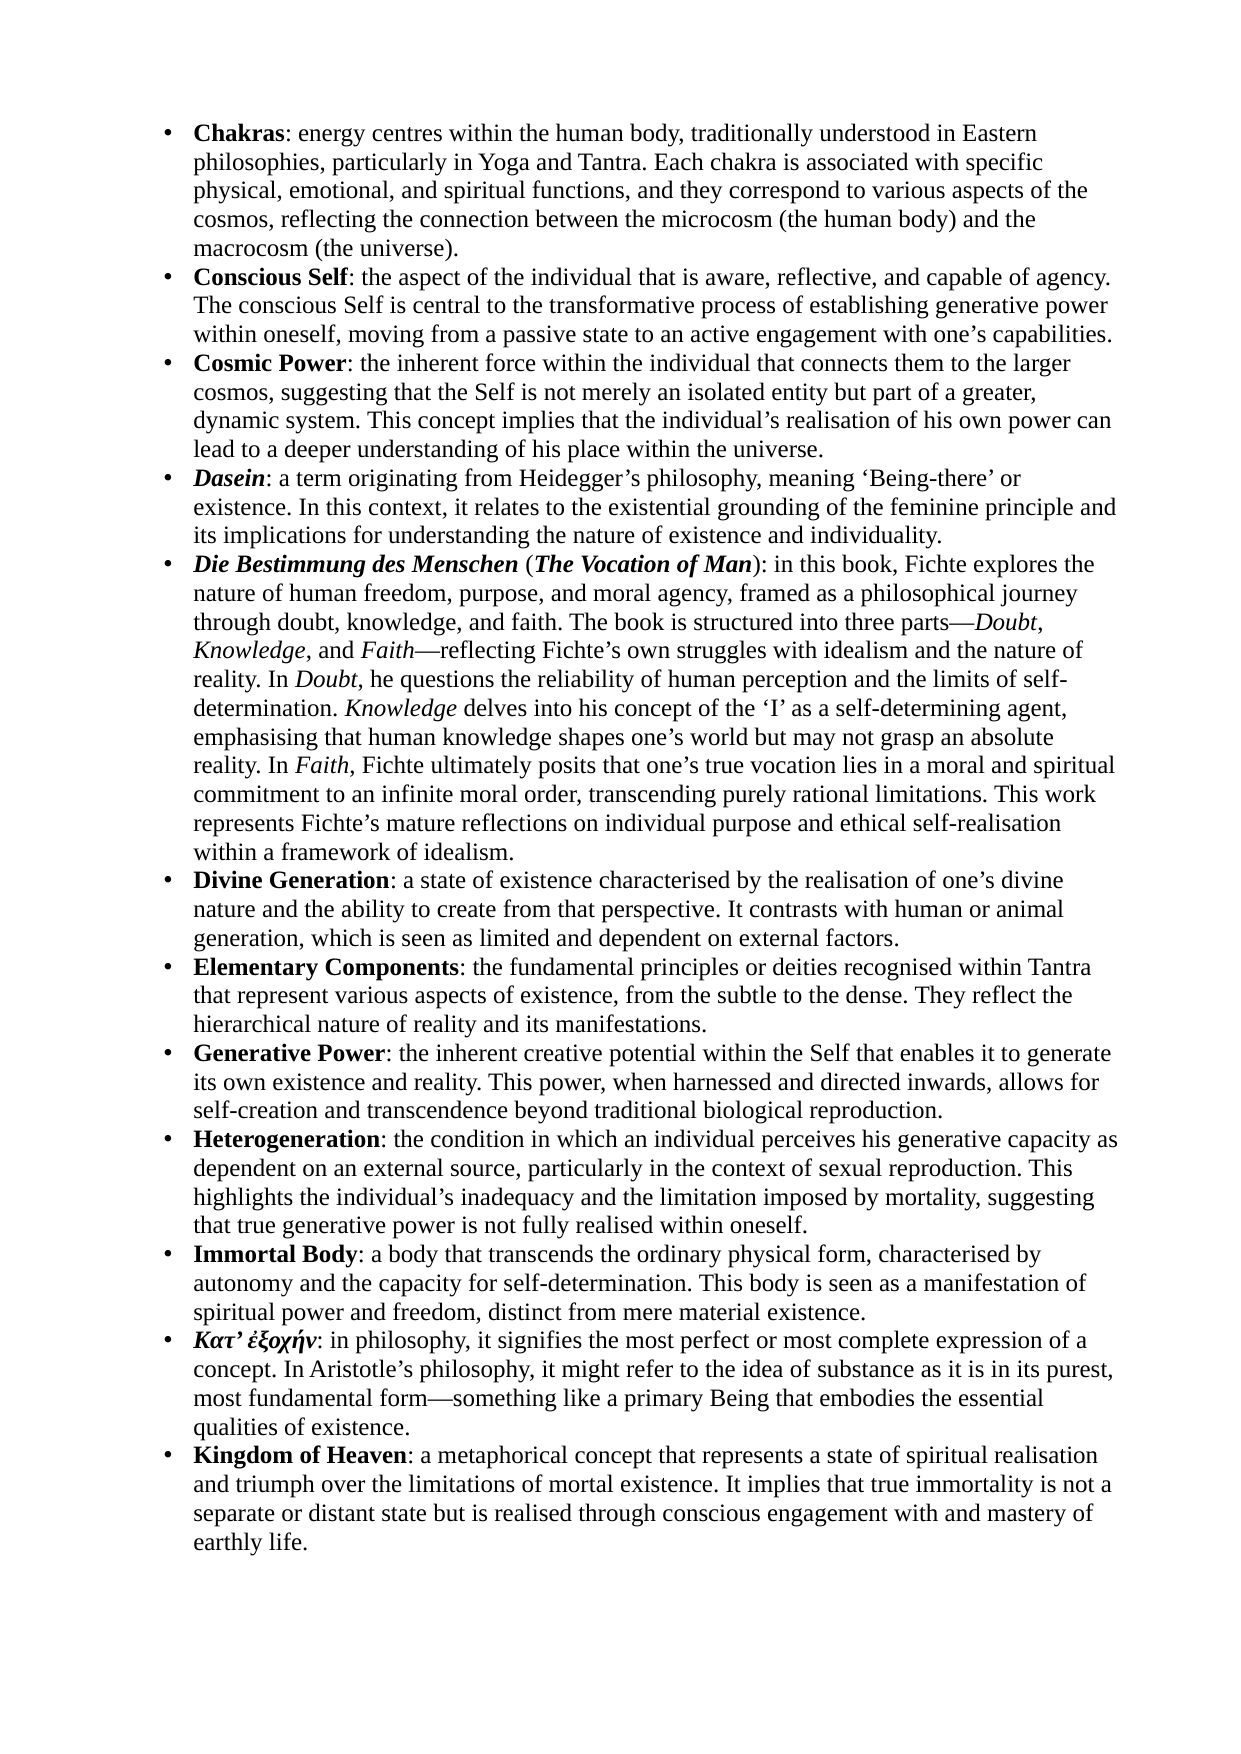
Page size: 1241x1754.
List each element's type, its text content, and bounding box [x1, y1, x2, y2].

list Cosmic Power: the inherent force within the individual that connects them to the larger cosmos, suggesting that the Self is not merely an isolated entity but part of a greater, dynamic system. This concept implies that the individual’s realisation of his own power can lead to a deeper understanding of his place within the universe. [164, 348, 1122, 463]
list Chakras: energy centres within the human body, traditionally understood in Eastern philosophies, particularly in Yoga and Tantra. Each chakra is associated with specific physical, emotional, and spiritual functions, and they correspond to various aspects of the cosmos, reflecting the connection between the microcosm (the human body) and the macrocosm (the universe). [164, 118, 1122, 262]
list Divine Generation: a state of existence characterised by the realisation of one’s divine nature and the ability to create from that perspective. It contrasts with human or animal generation, which is seen as limited and dependent on external factors. [164, 866, 1122, 952]
list Generative Power: the inherent creative potential within the Self that enables it to generate its own existence and reality. This power, when harnessed and directed inwards, allows for self-creation and transcendence beyond traditional biological reproduction. [164, 1038, 1122, 1124]
list Elementary Components: the fundamental principles or deities recognised within Tantra that represent various aspects of existence, from the subtle to the dense. They reflect the hierarchical nature of reality and its manifestations. [164, 952, 1122, 1038]
list Kingdom of Heaven: a metaphorical concept that represents a state of spiritual realisation and triumph over the limitations of mortal existence. It implies that true immortality is not a separate or distant state but is realised through conscious engagement with and mastery of earthly life. [164, 1441, 1122, 1556]
list Conscious Self: the aspect of the individual that is aware, reflective, and capable of agency. The conscious Self is central to the transformative process of establishing generative power within oneself, moving from a passive state to an active engagement with one’s capabilities. [164, 262, 1122, 348]
list Immortal Body: a body that transcends the ordinary physical form, characterised by autonomy and the capacity for self-determination. This body is seen as a manifestation of spiritual power and freedom, distinct from mere material existence. [164, 1239, 1122, 1326]
list Kατ’ ἐξοχήν: in philosophy, it signifies the most perfect or most complete expression of a concept. In Aristotle’s philosophy, it might refer to the idea of substance as it is in its purest, most fundamental form—something like a primary Being that embodies the essential qualities of existence. [164, 1326, 1122, 1441]
list Die Bestimmung des Menschen (The Vocation of Man): in this book, Fichte explores the nature of human freedom, purpose, and moral agency, framed as a philosophical journey through doubt, knowledge, and faith. The book is structured into three parts—Doubt, Knowledge, and Faith—reflecting Fichte’s own struggles with idealism and the nature of reality. In Doubt, he questions the reliability of human perception and the limits of self-determination. Knowledge delves into his concept of the ‘I’ as a self-determining agent, emphasising that human knowledge shapes one’s world but may not grasp an absolute reality. In Faith, Fichte ultimately posits that one’s true vocation lies in a moral and spiritual commitment to an infinite moral order, transcending purely rational limitations. This work represents Fichte’s mature reflections on individual purpose and ethical self-realisation within a framework of idealism. [164, 549, 1122, 866]
list Dasein: a term originating from Heidegger’s philosophy, meaning ‘Being-there’ or existence. In this context, it relates to the existential grounding of the feminine principle and its implications for understanding the nature of existence and individuality. [164, 463, 1122, 549]
list Heterogeneration: the condition in which an individual perceives his generative capacity as dependent on an external source, particularly in the context of sexual reproduction. This highlights the individual’s inadequacy and the limitation imposed by mortality, suggesting that true generative power is not fully realised within oneself. [164, 1124, 1122, 1239]
